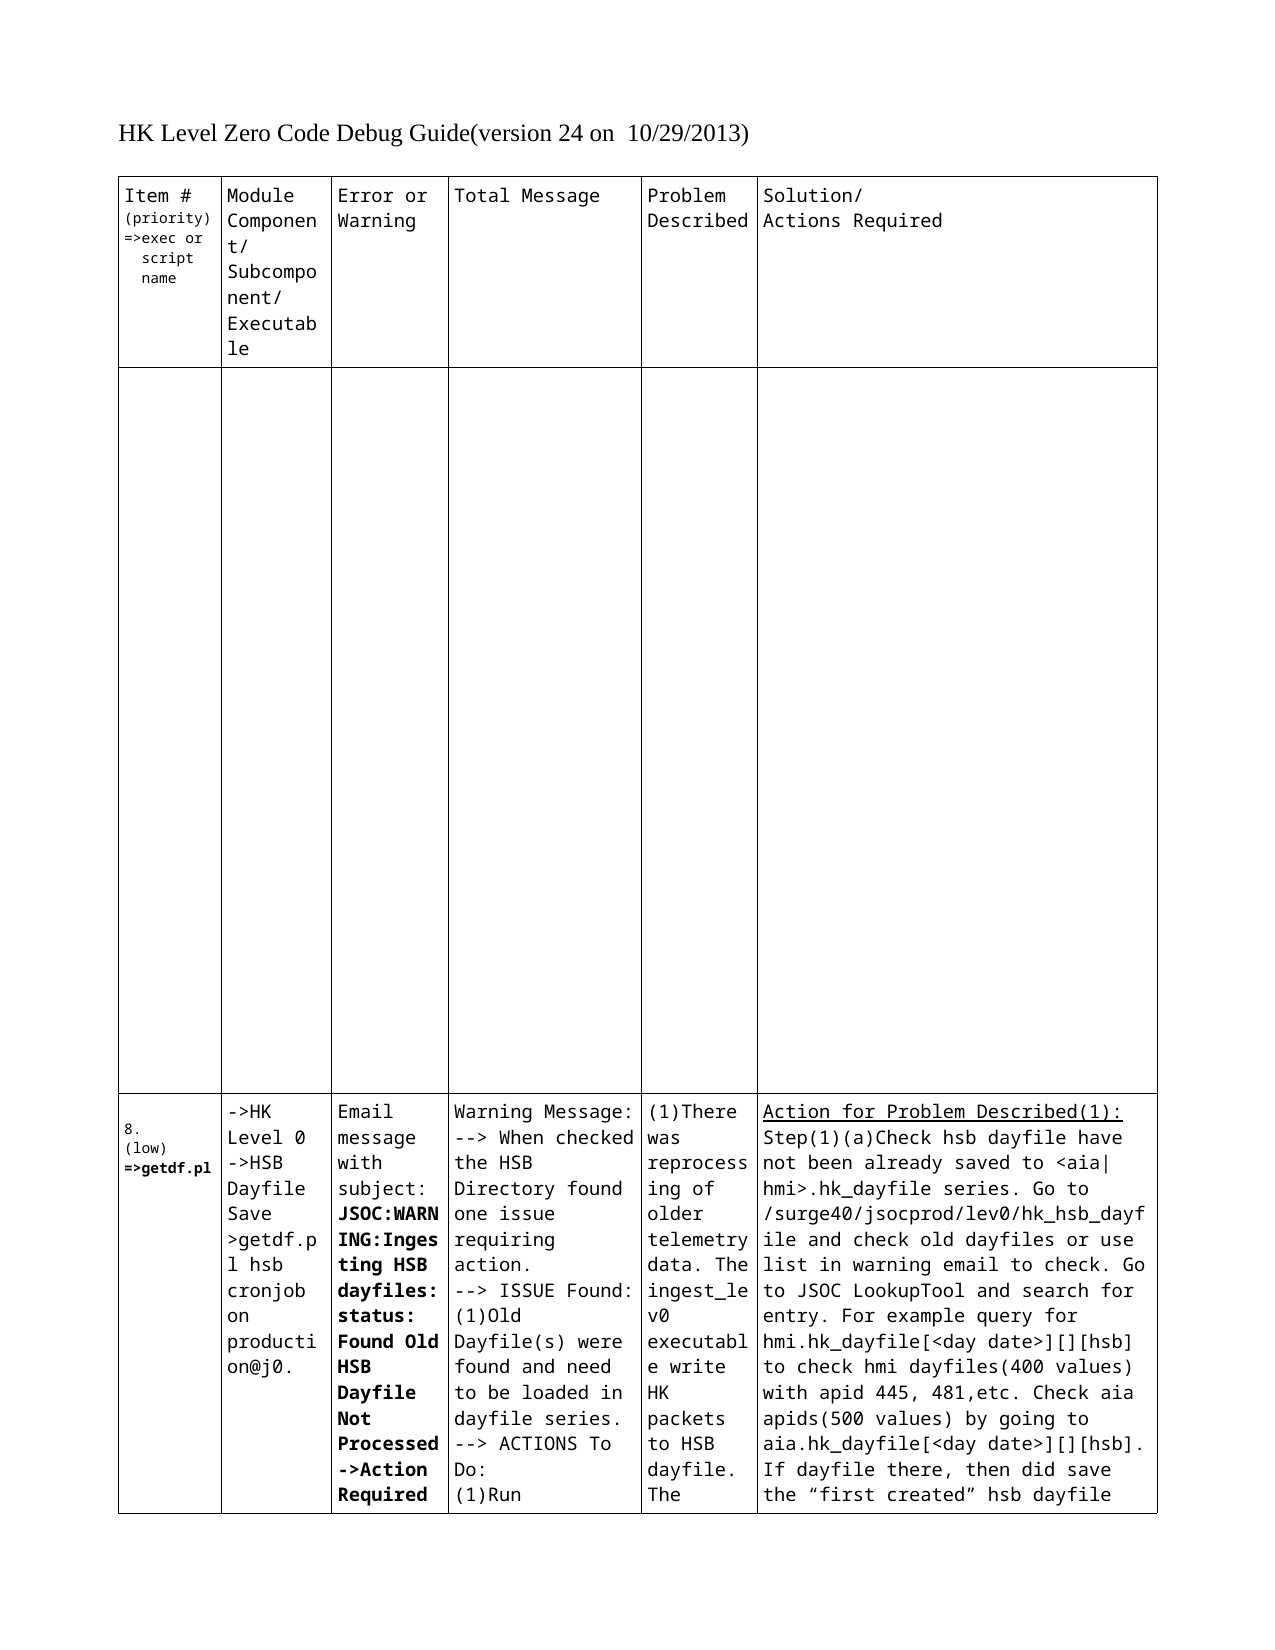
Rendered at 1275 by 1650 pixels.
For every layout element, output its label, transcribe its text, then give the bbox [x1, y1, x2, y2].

table_cell Warning Message: --> When checked the HSB Directory found one issue requiring action. --> ISSUE Found: (1)Old Dayfile(s) were found and need to be loaded in dayfile series. --> ACTIONS To Do: (1)Run [449, 1094, 641, 1513]
table_cell ->HK Level 0 ->HSB Dayfile Save >getdf.pl hsb cronjob on production@j0. [222, 1094, 331, 1513]
table_cell [119, 368, 221, 1093]
table_cell 8. (low) =>getdf.pl [119, 1094, 221, 1513]
table_header Module Component/ Subcomponent/ Executable [222, 177, 331, 367]
table_cell [332, 368, 448, 1093]
table_cell [642, 368, 757, 1093]
table_header Item # (priority) =>exec or script name [119, 177, 221, 367]
table_header Solution/ Actions Required [758, 177, 1157, 367]
table_cell (1)There was reprocessing of older telemetry data. The ingest_lev0 executable write HK packets to HSB dayfile. The [642, 1094, 757, 1513]
table_header Problem Described [642, 177, 757, 367]
table_header Total Message [449, 177, 641, 367]
table_cell [449, 368, 641, 1093]
table_cell Email message with subject: JSOC:WARNING:Ingesting HSB dayfiles: status: Found Old HSB Dayfile Not Processed->Action Required [332, 1094, 448, 1513]
table_cell Action for Problem Described(1): Step(1)(a)Check hsb dayfile have not been already saved to <aia|hmi>.hk_dayfile series. Go to /surge40/jsocprod/lev0/hk_hsb_dayfile and check old dayfiles or use list in warning email to check. Go to JSOC LookupTool and search for entry. For example query for hmi.hk_dayfile[<day date>][][hsb] to check hmi dayfiles(400 values) with apid 445, 481,etc. Check aia apids(500 values) by going to aia.hk_dayfile[<day date>][][hsb]. If dayfile there, then did save the “first created” hsb dayfile [758, 1094, 1157, 1513]
table_cell [758, 368, 1157, 1093]
table_header Error or Warning [332, 177, 448, 367]
table_cell [222, 368, 331, 1093]
